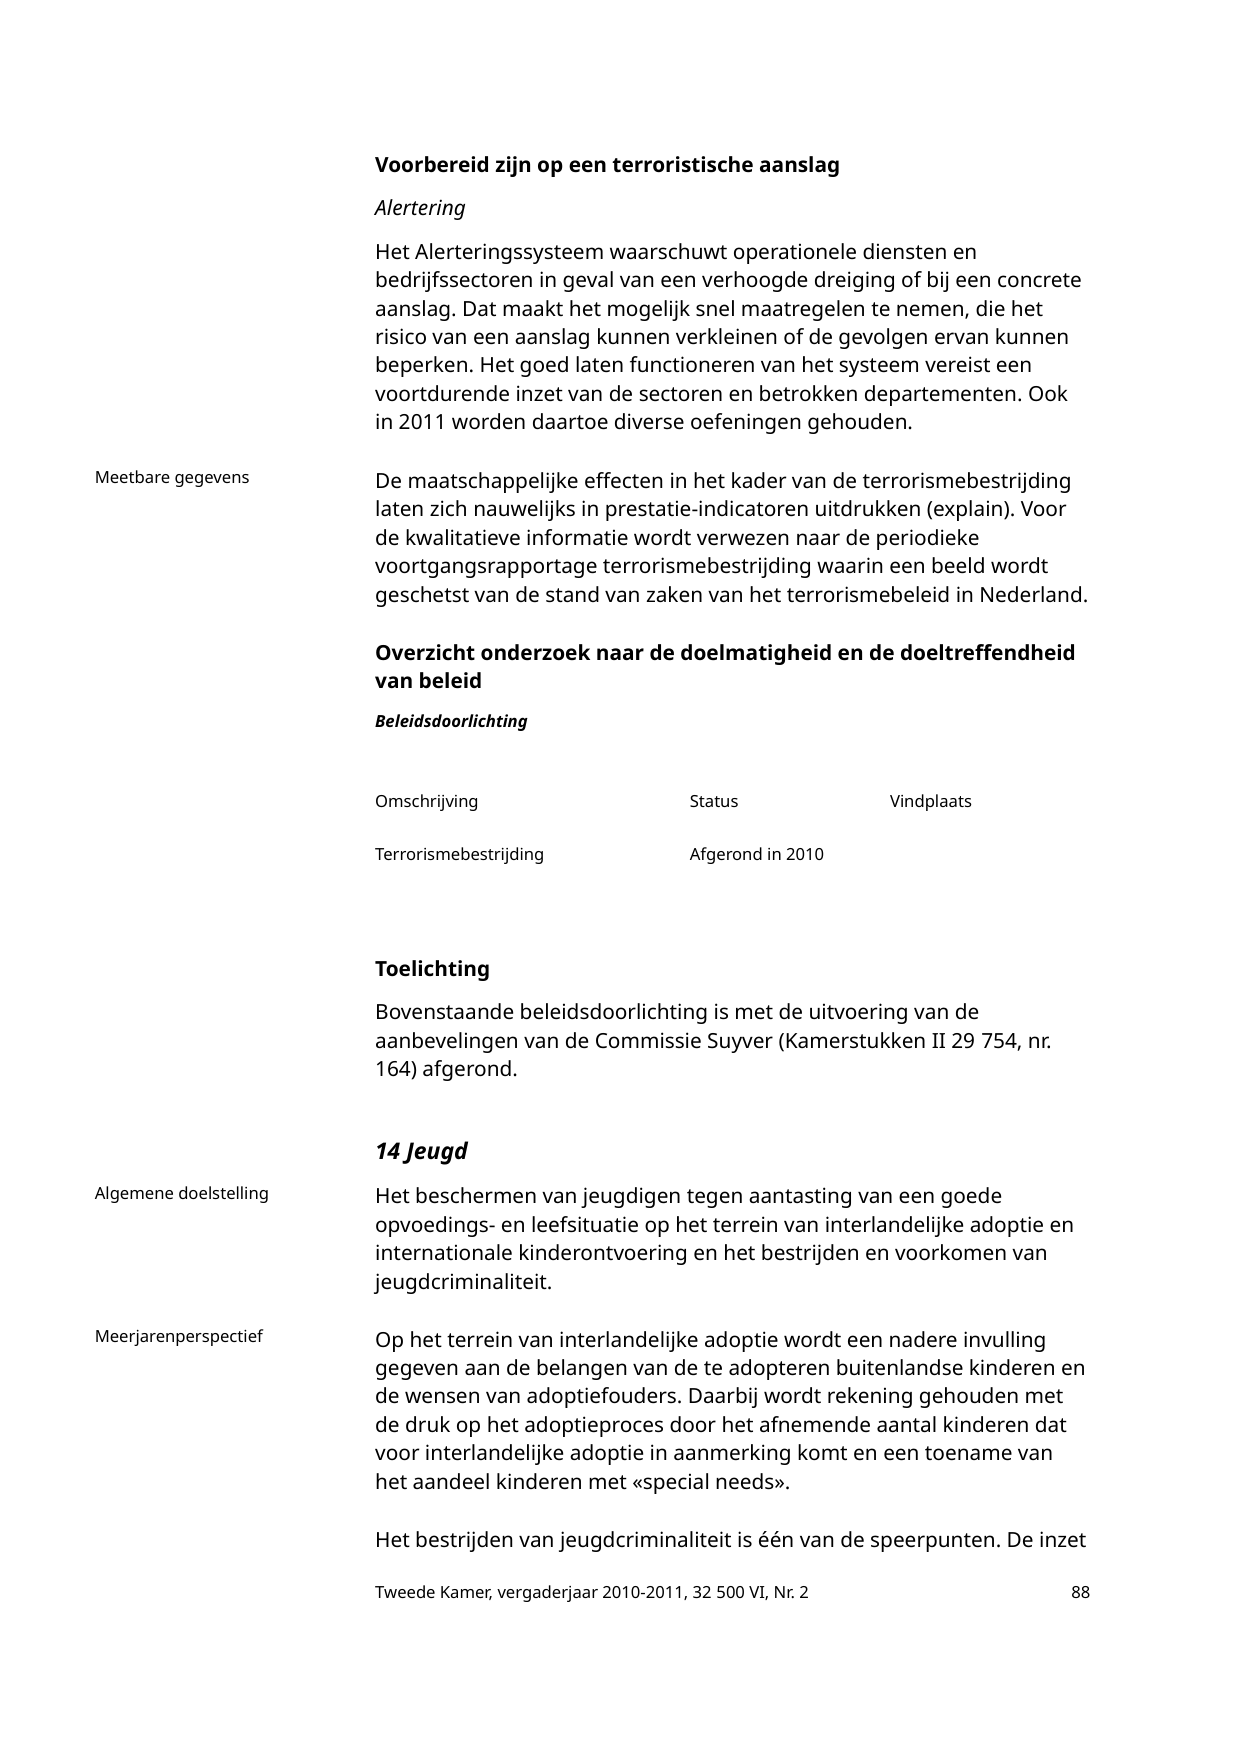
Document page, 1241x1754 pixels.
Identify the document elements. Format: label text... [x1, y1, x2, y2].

text Het bestrijden van jeugdcriminaliteit is één van de speerpunten. De inzet [375, 1525, 1090, 1553]
table_header Status [690, 790, 890, 843]
text Algemene doelstelling [94, 1181, 328, 1204]
text Het beschermen van jeugdigen tegen aantasting van een goede opvoedings- en leefsituatie op het terrein van interlandelijke adoptie en internationale kinderontvoering en het bestrijden en voorkomen van jeugdcriminaliteit. [375, 1181, 1090, 1295]
text Het Alerteringssysteem waarschuwt operationele diensten en bedrijfssectoren in geval van een verhoogde dreiging of bij een concrete aanslag. Dat maakt het mogelijk snel maatregelen te nemen, die het risico van een aanslag kunnen verkleinen of de gevolgen ervan kunnen beperken. Het goed laten functioneren van het systeem vereist een voortdurende inzet van de sectoren en betrokken departementen. Ook in 2011 worden daartoe diverse oefeningen gehouden. [375, 237, 1090, 436]
text Alertering [375, 193, 1090, 222]
text Meetbare gegevens [94, 466, 328, 489]
table_header Vindplaats [890, 790, 1090, 843]
text De maatschappelijke effecten in het kader van de terrorismebestrijding laten zich nauwelijks in prestatie-indicatoren uitdrukken (explain). Voor de kwalitatieve informatie wordt verwezen naar de periodieke voortgangsrapportage terrorismebestrijding waarin een beeld wordt geschetst van de stand van zaken van het terrorismebeleid in Nederland. [375, 466, 1090, 608]
text Voorbereid zijn op een terroristische aanslag [375, 150, 1090, 178]
table_cell [890, 843, 1090, 896]
table_cell Terrorismebestrijding [375, 843, 689, 896]
subtitle 14 Jeugd [375, 1135, 1090, 1166]
text Op het terrein van interlandelijke adoptie wordt een nadere invulling gegeven aan de belangen van de te adopteren buitenlandse kinderen en de wensen van adoptiefouders. Daarbij wordt rekening gehouden met de druk op het adoptieproces door het afnemende aantal kinderen dat voor interlandelijke adoptie in aanmerking komt en een toename van het aandeel kinderen met «special needs». [375, 1325, 1090, 1495]
text Toelichting [375, 954, 1090, 982]
text Bovenstaande beleidsdoorlichting is met de uitvoering van de aanbevelingen van de Commissie Suyver (Kamerstukken II 29 754, nr. 164) afgerond. [375, 997, 1090, 1083]
table_cell Afgerond in 2010 [690, 843, 890, 896]
text Beleidsdoorlichting [375, 709, 1090, 732]
table_header Omschrijving [375, 790, 689, 843]
text Meerjarenperspectief [94, 1325, 328, 1347]
text Overzicht onderzoek naar de doelmatigheid en de doeltreffendheid van beleid [375, 638, 1090, 694]
